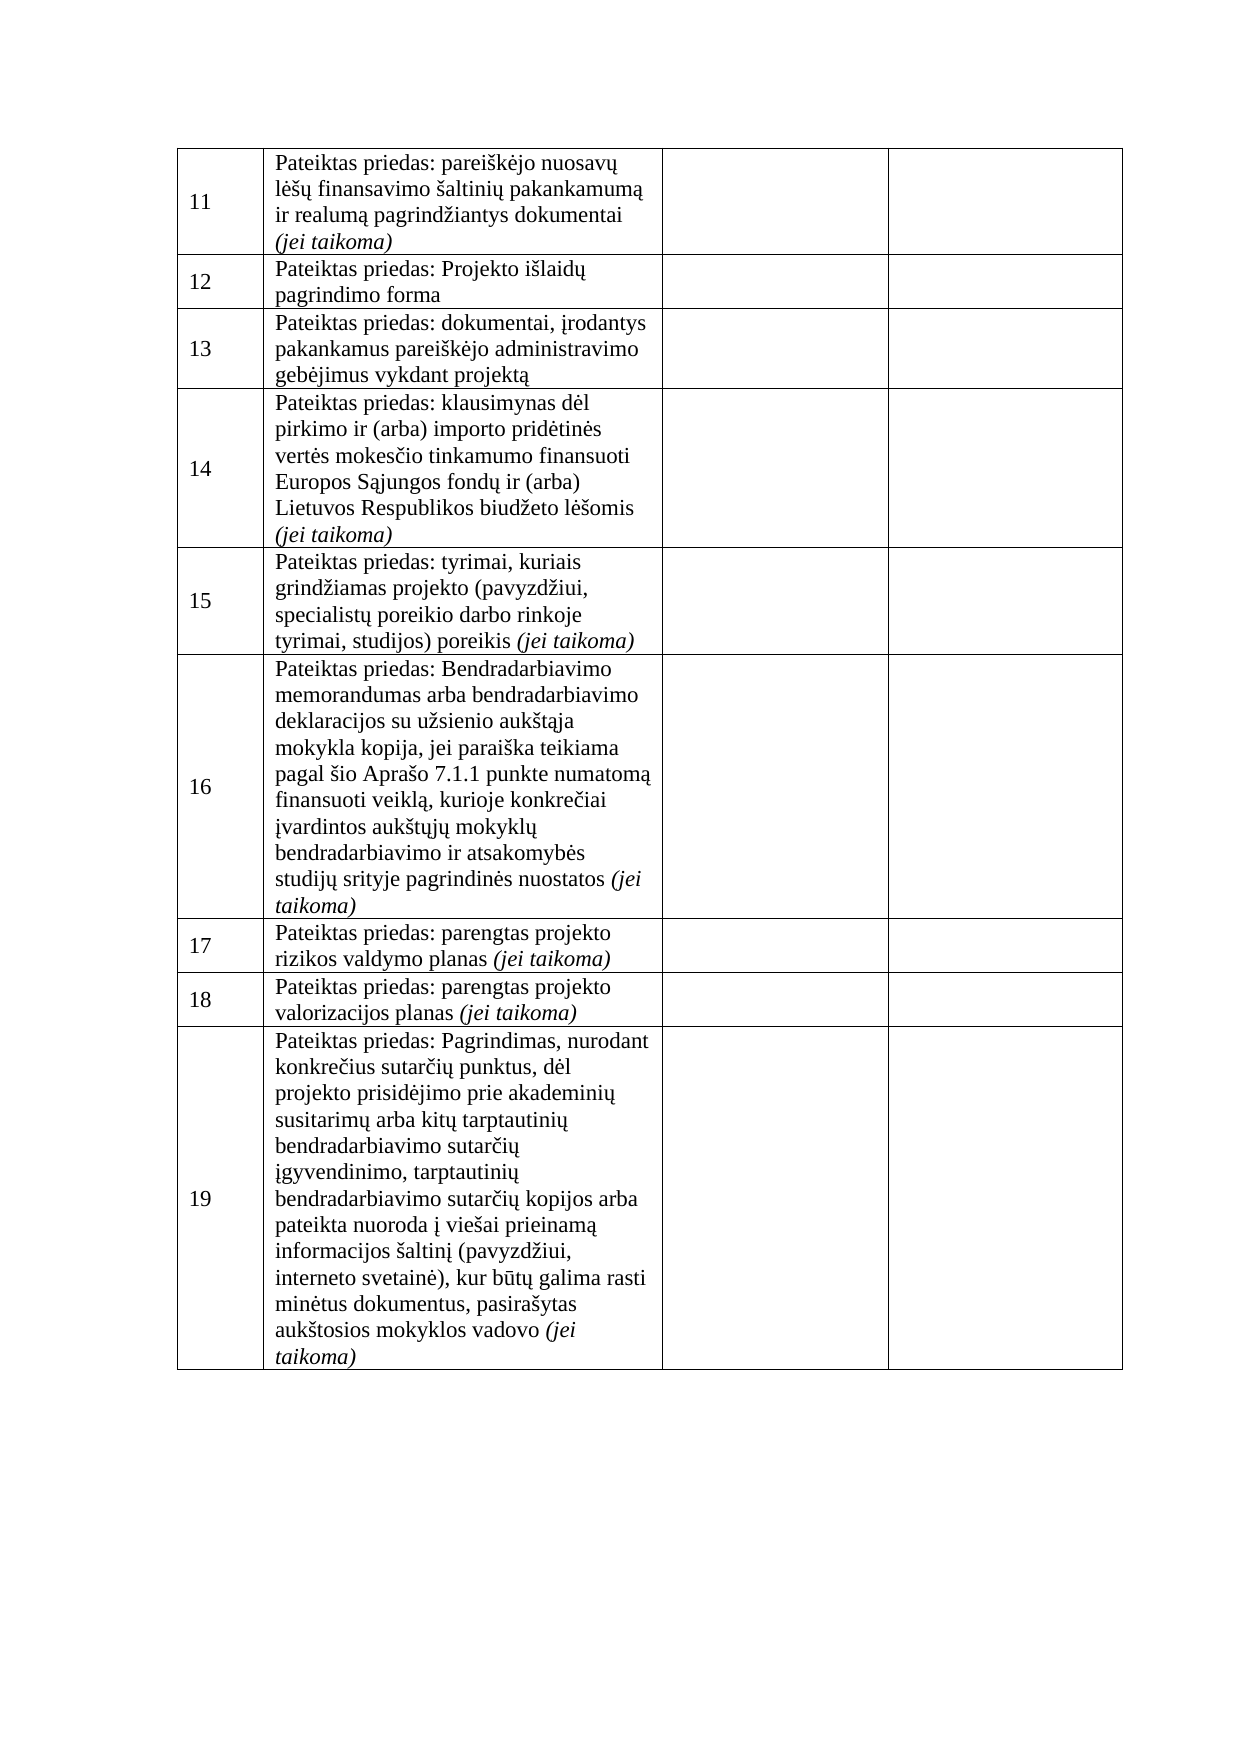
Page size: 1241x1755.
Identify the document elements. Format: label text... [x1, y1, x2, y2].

table_cell [889, 973, 1122, 1026]
table_cell [889, 919, 1122, 972]
table_cell [889, 1027, 1122, 1369]
table_cell [663, 973, 888, 1026]
table_cell [663, 309, 888, 388]
table_cell Pateiktas priedas: Projekto išlaidų pagrindimo forma [264, 255, 662, 308]
table_cell Pateiktas priedas: pareiškėjo nuosavų lėšų finansavimo šaltinių pakankamumą ir realumą pagrindžiantys dokumentai (jei taikoma) [264, 149, 662, 254]
table_cell Pateiktas priedas: Bendradarbiavimo memorandumas arba bendradarbiavimo deklaracijos su užsienio aukštąja mokykla kopija, jei paraiška teikiama pagal šio Aprašo 7.1.1 punkte numatomą finansuoti veiklą, kurioje konkrečiai įvardintos aukštųjų mokyklų bendradarbiavimo ir atsakomybės studijų srityje pagrindinės nuostatos (jei taikoma) [264, 655, 662, 918]
table_cell [889, 309, 1122, 388]
table_cell 17 [178, 919, 263, 972]
table_cell Pateiktas priedas: parengtas projekto valorizacijos planas (jei taikoma) [264, 973, 662, 1026]
table_cell 12 [178, 255, 263, 308]
table_cell 14 [178, 389, 263, 547]
table_cell Pateiktas priedas: Pagrindimas, nurodant konkrečius sutarčių punktus, dėl projekto prisidėjimo prie akademinių susitarimų arba kitų tarptautinių bendradarbiavimo sutarčių įgyvendinimo, tarptautinių bendradarbiavimo sutarčių kopijos arba pateikta nuoroda į viešai prieinamą informacijos šaltinį (pavyzdžiui, interneto svetainė), kur būtų galima rasti minėtus dokumentus, pasirašytas aukštosios mokyklos vadovo (jei taikoma) [264, 1027, 662, 1369]
table_cell [663, 1027, 888, 1369]
table_cell [663, 255, 888, 308]
table_cell Pateiktas priedas: klausimynas dėl pirkimo ir (arba) importo pridėtinės vertės mokesčio tinkamumo finansuoti Europos Sąjungos fondų ir (arba) Lietuvos Respublikos biudžeto lėšomis (jei taikoma) [264, 389, 662, 547]
table_cell Pateiktas priedas: parengtas projekto rizikos valdymo planas (jei taikoma) [264, 919, 662, 972]
table_cell [663, 548, 888, 653]
table_cell [889, 655, 1122, 918]
table_cell [663, 655, 888, 918]
table_cell 18 [178, 973, 263, 1026]
table_cell [889, 389, 1122, 547]
table_cell [663, 919, 888, 972]
table_cell [889, 548, 1122, 653]
table_cell [889, 255, 1122, 308]
table_cell [663, 149, 888, 254]
table_cell Pateiktas priedas: tyrimai, kuriais grindžiamas projekto (pavyzdžiui, specialistų poreikio darbo rinkoje tyrimai, studijos) poreikis (jei taikoma) [264, 548, 662, 653]
table_cell 13 [178, 309, 263, 388]
table_cell 15 [178, 548, 263, 653]
table_cell 11 [178, 149, 263, 254]
table_cell [889, 149, 1122, 254]
table_cell [663, 389, 888, 547]
table_cell 16 [178, 655, 263, 918]
table_cell 19 [178, 1027, 263, 1369]
table_cell Pateiktas priedas: dokumentai, įrodantys pakankamus pareiškėjo administravimo gebėjimus vykdant projektą [264, 309, 662, 388]
